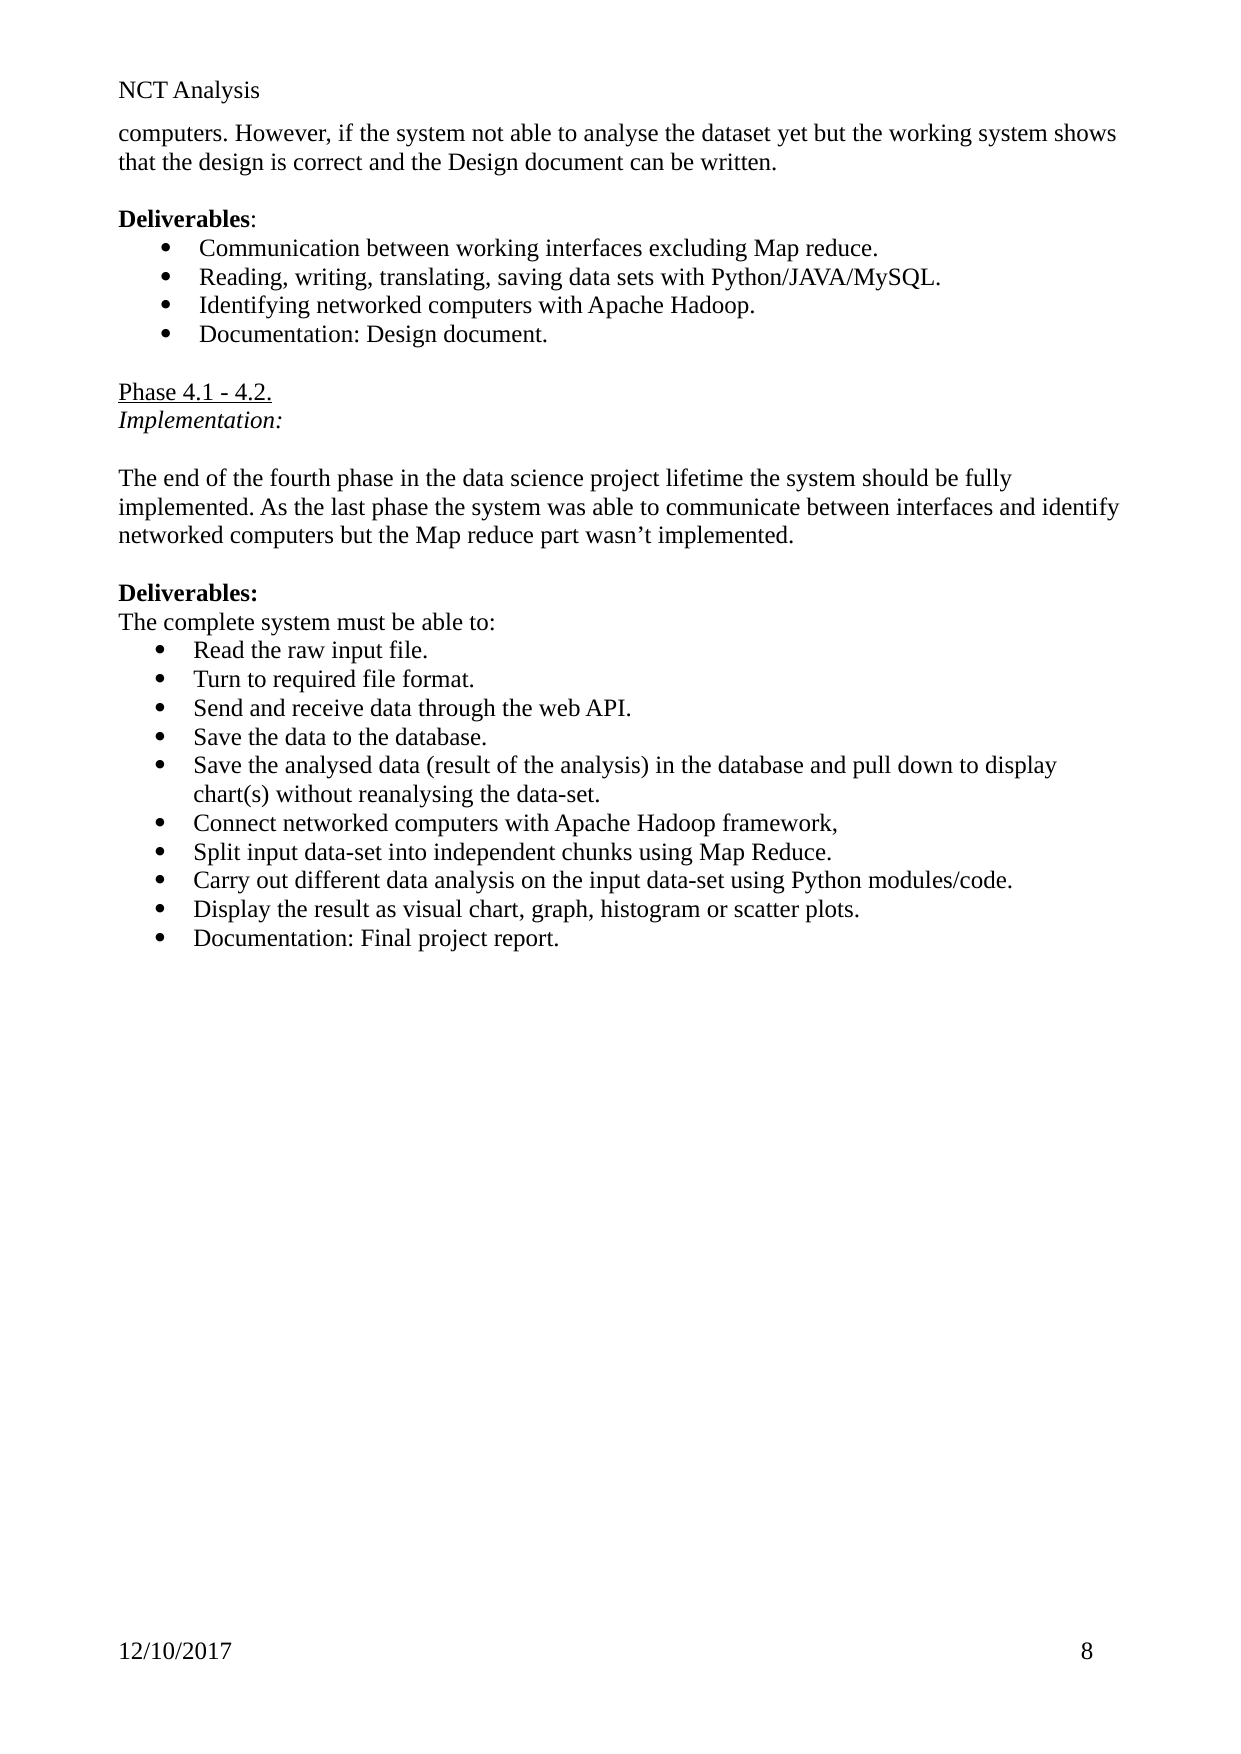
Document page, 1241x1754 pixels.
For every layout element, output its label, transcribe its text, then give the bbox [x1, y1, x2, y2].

text Implementation: [118, 406, 1122, 434]
list Display the result as visual chart, graph, histogram or scatter plots. [156, 894, 1122, 923]
list Carry out different data analysis on the input data-set using Python modules/code. [156, 866, 1122, 894]
list Split input data-set into independent chunks using Map Reduce. [156, 837, 1122, 866]
list Save the analysed data (result of the analysis) in the database and pull down to display chart(s) without reanalysing the data-set. [156, 751, 1122, 808]
list Identifying networked computers with Apache Hadoop. [161, 291, 1122, 319]
list Read the raw input file. [156, 636, 1122, 664]
list Documentation: Final project report. [156, 923, 1122, 952]
list Documentation: Design document. [161, 319, 1122, 348]
text Deliverables: [118, 578, 1122, 607]
text The complete system must be able to: [118, 607, 1122, 636]
list Save the data to the database. [156, 722, 1122, 751]
list Turn to required file format. [156, 664, 1122, 693]
text Deliverables: [118, 204, 1122, 233]
text Phase 4.1 - 4.2. [118, 377, 1122, 406]
list Connect networked computers with Apache Hadoop framework, [156, 808, 1122, 837]
list Communication between working interfaces excluding Map reduce. [161, 233, 1122, 262]
list Reading, writing, translating, saving data sets with Python/JAVA/MySQL. [161, 262, 1122, 291]
list Send and receive data through the web API. [156, 693, 1122, 722]
text computers. However, if the system not able to analyse the dataset yet but the working system shows that the design is correct and the Design document can be written. [118, 118, 1122, 176]
text The end of the fourth phase in the data science project lifetime the system should be fully implemented. As the last phase the system was able to communicate between interfaces and identify networked computers but the Map reduce part wasn’t implemented. [118, 463, 1122, 578]
